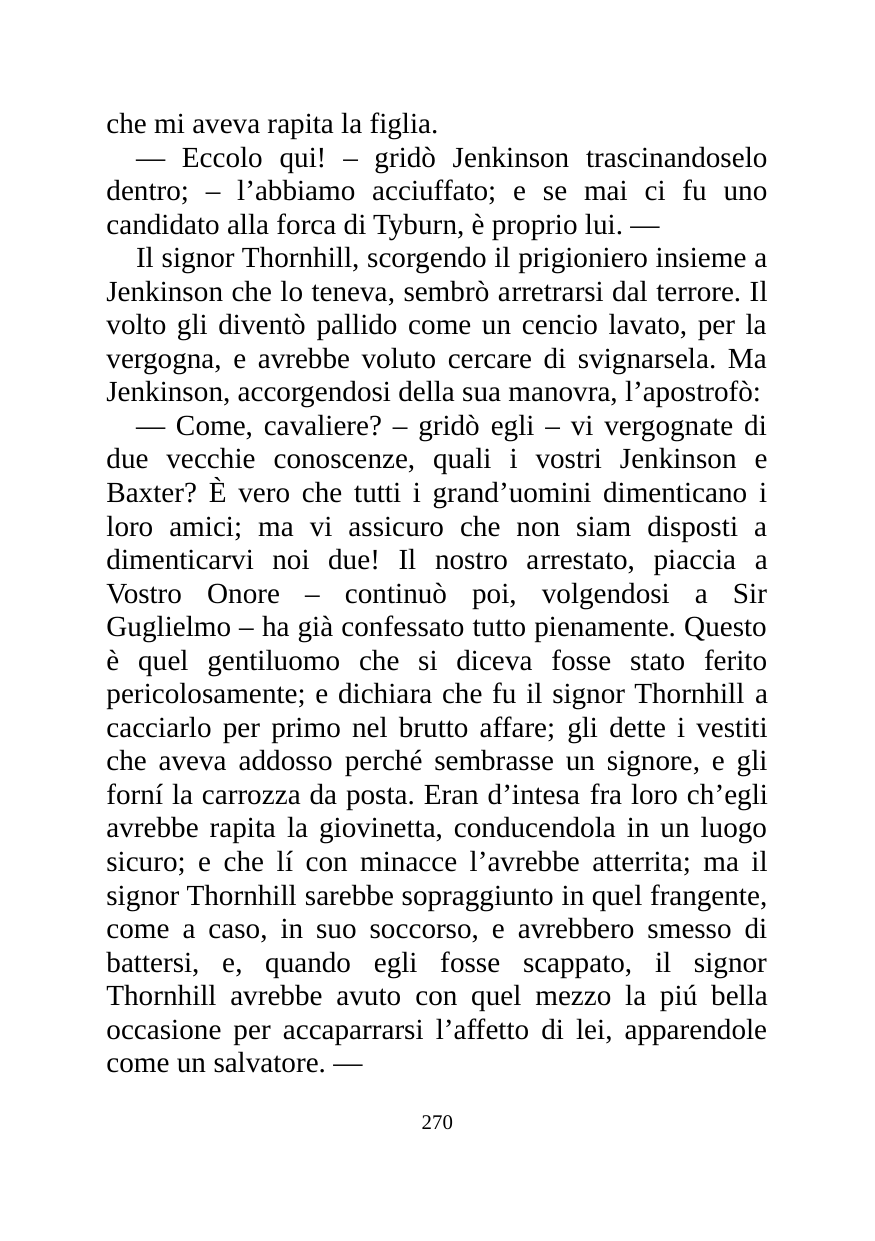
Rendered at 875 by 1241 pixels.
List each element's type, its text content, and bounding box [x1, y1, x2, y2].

text — Eccolo qui! ‒ gridò Jenkinson trascinandoselo dentro; ‒ l’abbiamo acciuffato; e se mai ci fu uno candidato alla forca di Tyburn, è proprio lui. — [106, 140, 768, 240]
text Il signor Thornhill, scorgendo il prigioniero insieme a Jenkinson che lo teneva, sembrò arretrarsi dal terrore. Il volto gli diventò pallido come un cencio lavato, per la vergogna, e avrebbe voluto cercare di svignarsela. Ma Jenkinson, accorgendosi della sua manovra, l’apostrofò: [106, 240, 768, 408]
text che mi aveva rapita la figlia. [106, 106, 768, 140]
text — Come, cavaliere? ‒ gridò egli ‒ vi vergognate di due vecchie conoscenze, quali i vostri Jenkinson e Baxter? È vero che tutti i grand’uomini dimenticano i loro amici; ma vi assicuro che non siam disposti a dimenticarvi noi due! Il nostro arrestato, piaccia a Vostro Onore ‒ continuò poi, volgendosi a Sir Guglielmo ‒ ha già confessato tutto pienamente. Questo è quel gentiluomo che si diceva fosse stato ferito pericolosamente; e dichiara che fu il signor Thornhill a cacciarlo per primo nel brutto affare; gli dette i vestiti che aveva addosso perché sembrasse un signore, e gli forní la carrozza da posta. Eran d’intesa fra loro ch’egli avrebbe rapita la giovinetta, conducendola in un luogo sicuro; e che lí con minacce l’avrebbe atterrita; ma il signor Thornhill sarebbe sopraggiunto in quel frangente, come a caso, in suo soccorso, e avrebbero smesso di battersi, e, quando egli fosse scappato, il signor Thornhill avrebbe avuto con quel mezzo la piú bella occasione per accaparrarsi l’affetto di lei, apparendole come un salvatore. — [106, 408, 768, 1079]
